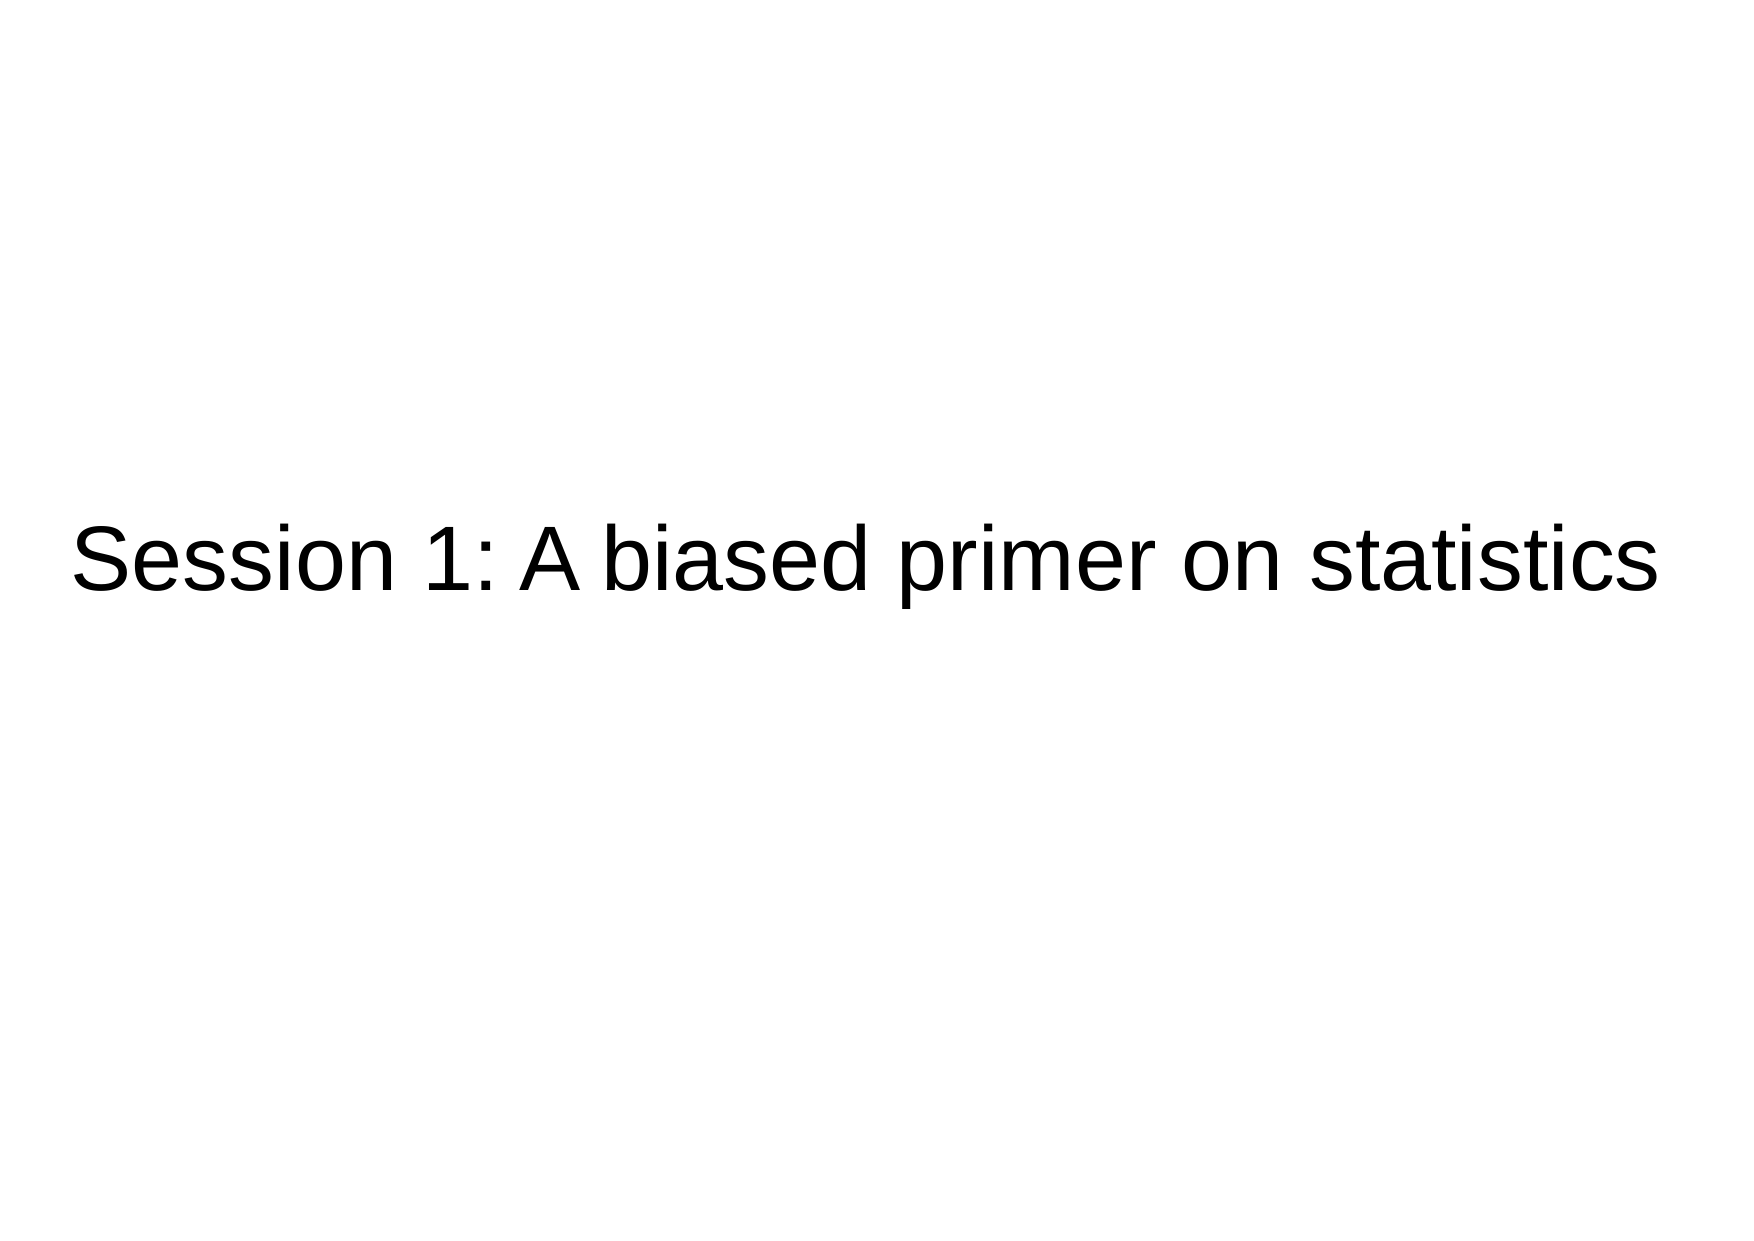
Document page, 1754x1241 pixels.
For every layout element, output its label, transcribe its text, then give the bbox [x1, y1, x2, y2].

text_box Session 1: A biased primer on statistics [56, 499, 1731, 641]
